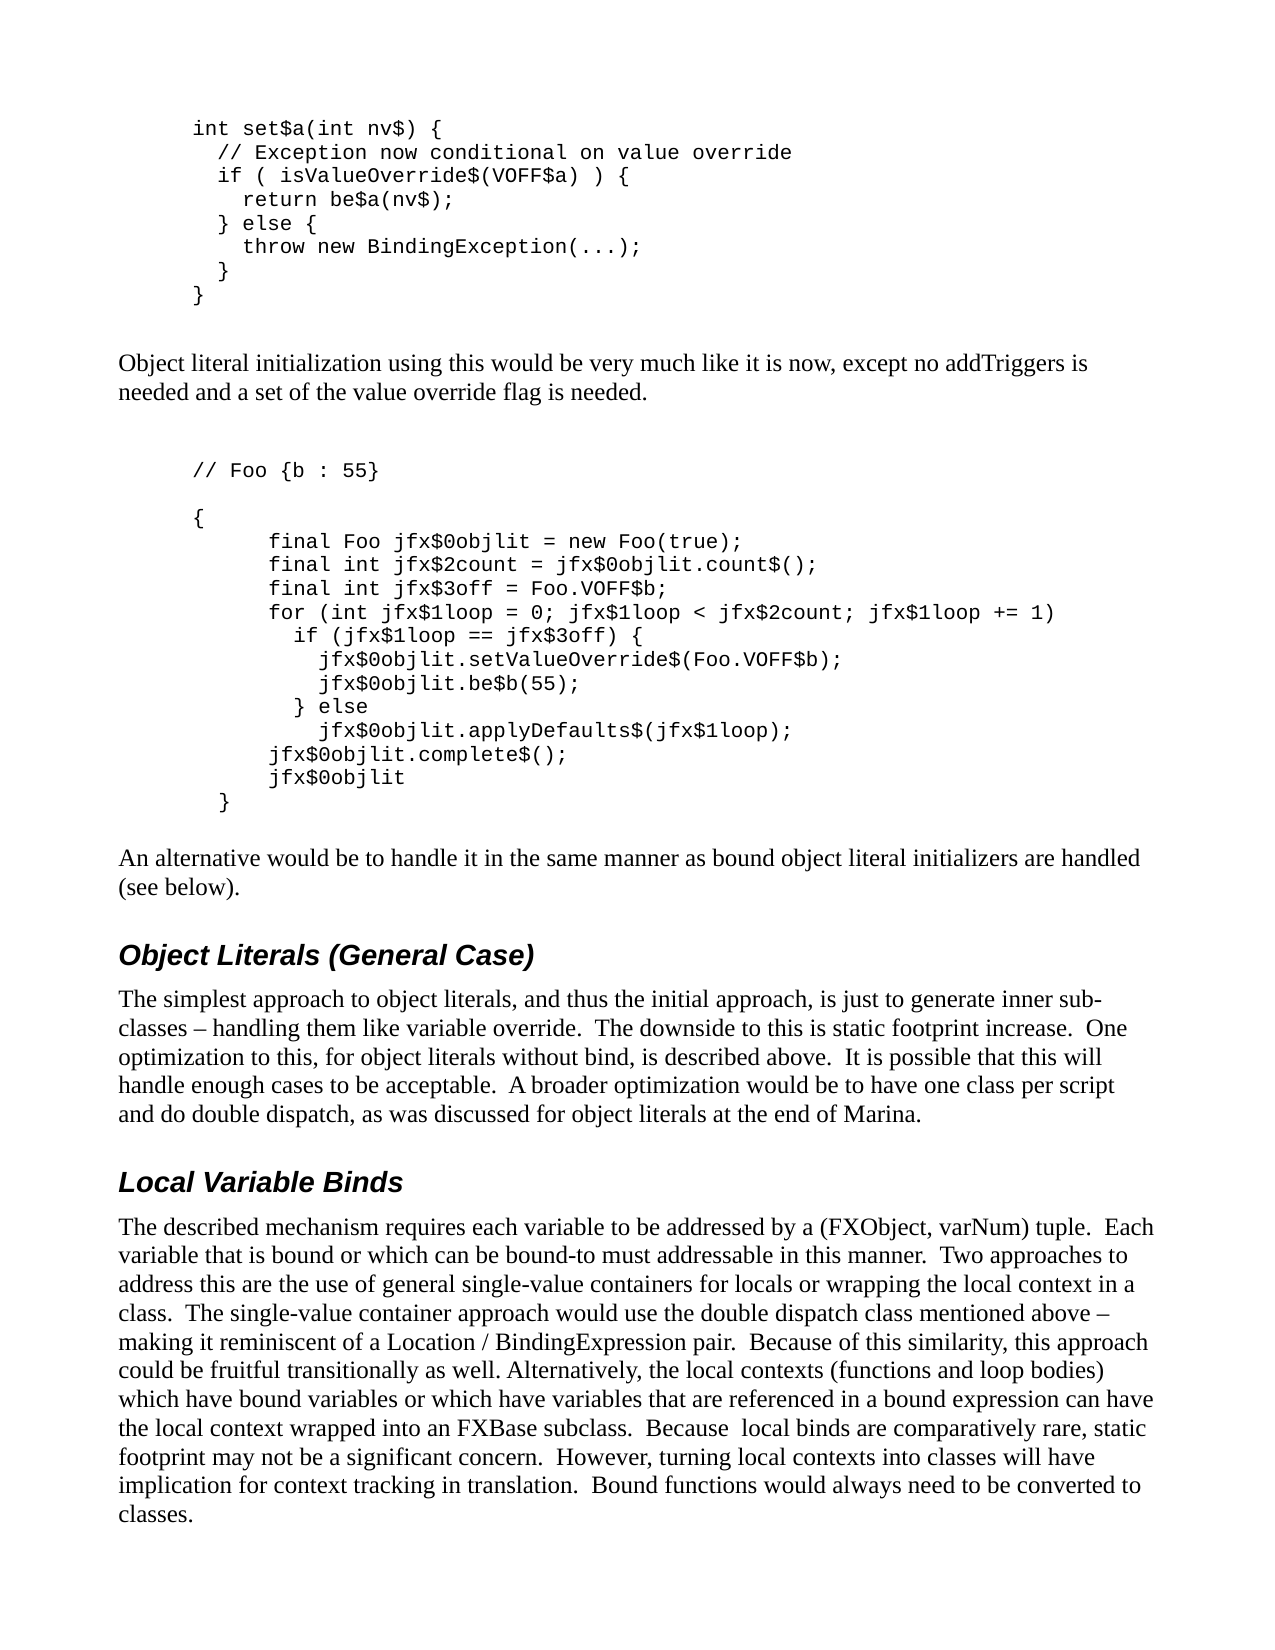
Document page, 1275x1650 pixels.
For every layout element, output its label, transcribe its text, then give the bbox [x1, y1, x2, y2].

text for (int jfx$1loop = 0; jfx$1loop < jfx$2count; jfx$1loop += 1) [118, 602, 1157, 625]
text jfx$0objlit.be$b(55); [118, 673, 1157, 696]
text jfx$0objlit.setValueOverride$(Foo.VOFF$b); [118, 649, 1157, 673]
text } else [118, 696, 1157, 720]
text final int jfx$2count = jfx$0objlit.count$(); [118, 554, 1157, 578]
text if (jfx$1loop == jfx$3off) { [118, 625, 1157, 649]
text if ( isValueOverride$(VOFF$a) ) { [118, 165, 1157, 189]
text jfx$0objlit.applyDefaults$(jfx$1loop); [118, 720, 1157, 743]
subtitle Local Variable Binds [118, 1166, 1157, 1199]
text jfx$0objlit [118, 767, 1157, 791]
text } [118, 791, 1157, 814]
text { [118, 507, 1157, 531]
text final Foo jfx$0objlit = new Foo(true); [118, 531, 1157, 554]
text The simplest approach to object literals, and thus the initial approach, is just to generate inner sub-classes – handling them like variable override. The downside to this is static footprint increase. One optimization to this, for object literals without bind, is described above. It is possible that this will handle enough cases to be acceptable. A broader optimization would be to have one class per script and do double dispatch, as was discussed for object literals at the end of Marina. [118, 984, 1157, 1128]
text The described mechanism requires each variable to be addressed by a (FXObject, varNum) tuple. Each variable that is bound or which can be bound-to must addressable in this manner. Two approaches to address this are the use of general single-value containers for locals or wrapping the local context in a class. The single-value container approach would use the double dispatch class mentioned above – making it reminiscent of a Location / BindingExpression pair. Because of this similarity, this approach could be fruitful transitionally as well. Alternatively, the local contexts (functions and loop bodies) which have bound variables or which have variables that are referenced in a bound expression can have the local context wrapped into an FXBase subclass. Because local binds are comparatively rare, static footprint may not be a significant concern. However, turning local contexts into classes will have implication for context tracking in translation. Bound functions would always need to be converted to classes. [118, 1212, 1157, 1528]
text // Foo {b : 55} [118, 460, 1157, 483]
subtitle Object Literals (General Case) [118, 938, 1157, 972]
text } [118, 260, 1157, 284]
text Object literal initialization using this would be very much like it is now, except no addTriggers is needed and a set of the value override flag is needed. [118, 348, 1157, 406]
text jfx$0objlit.complete$(); [118, 743, 1157, 767]
text int set$a(int nv$) { [118, 118, 1157, 142]
text An alternative would be to handle it in the same manner as bound object literal initializers are handled (see below). [118, 843, 1157, 901]
text } [118, 284, 1157, 307]
text // Exception now conditional on value override [118, 142, 1157, 165]
text return be$a(nv$); [118, 189, 1157, 213]
text throw new BindingException(...); [118, 236, 1157, 260]
text final int jfx$3off = Foo.VOFF$b; [118, 578, 1157, 602]
text } else { [118, 213, 1157, 236]
